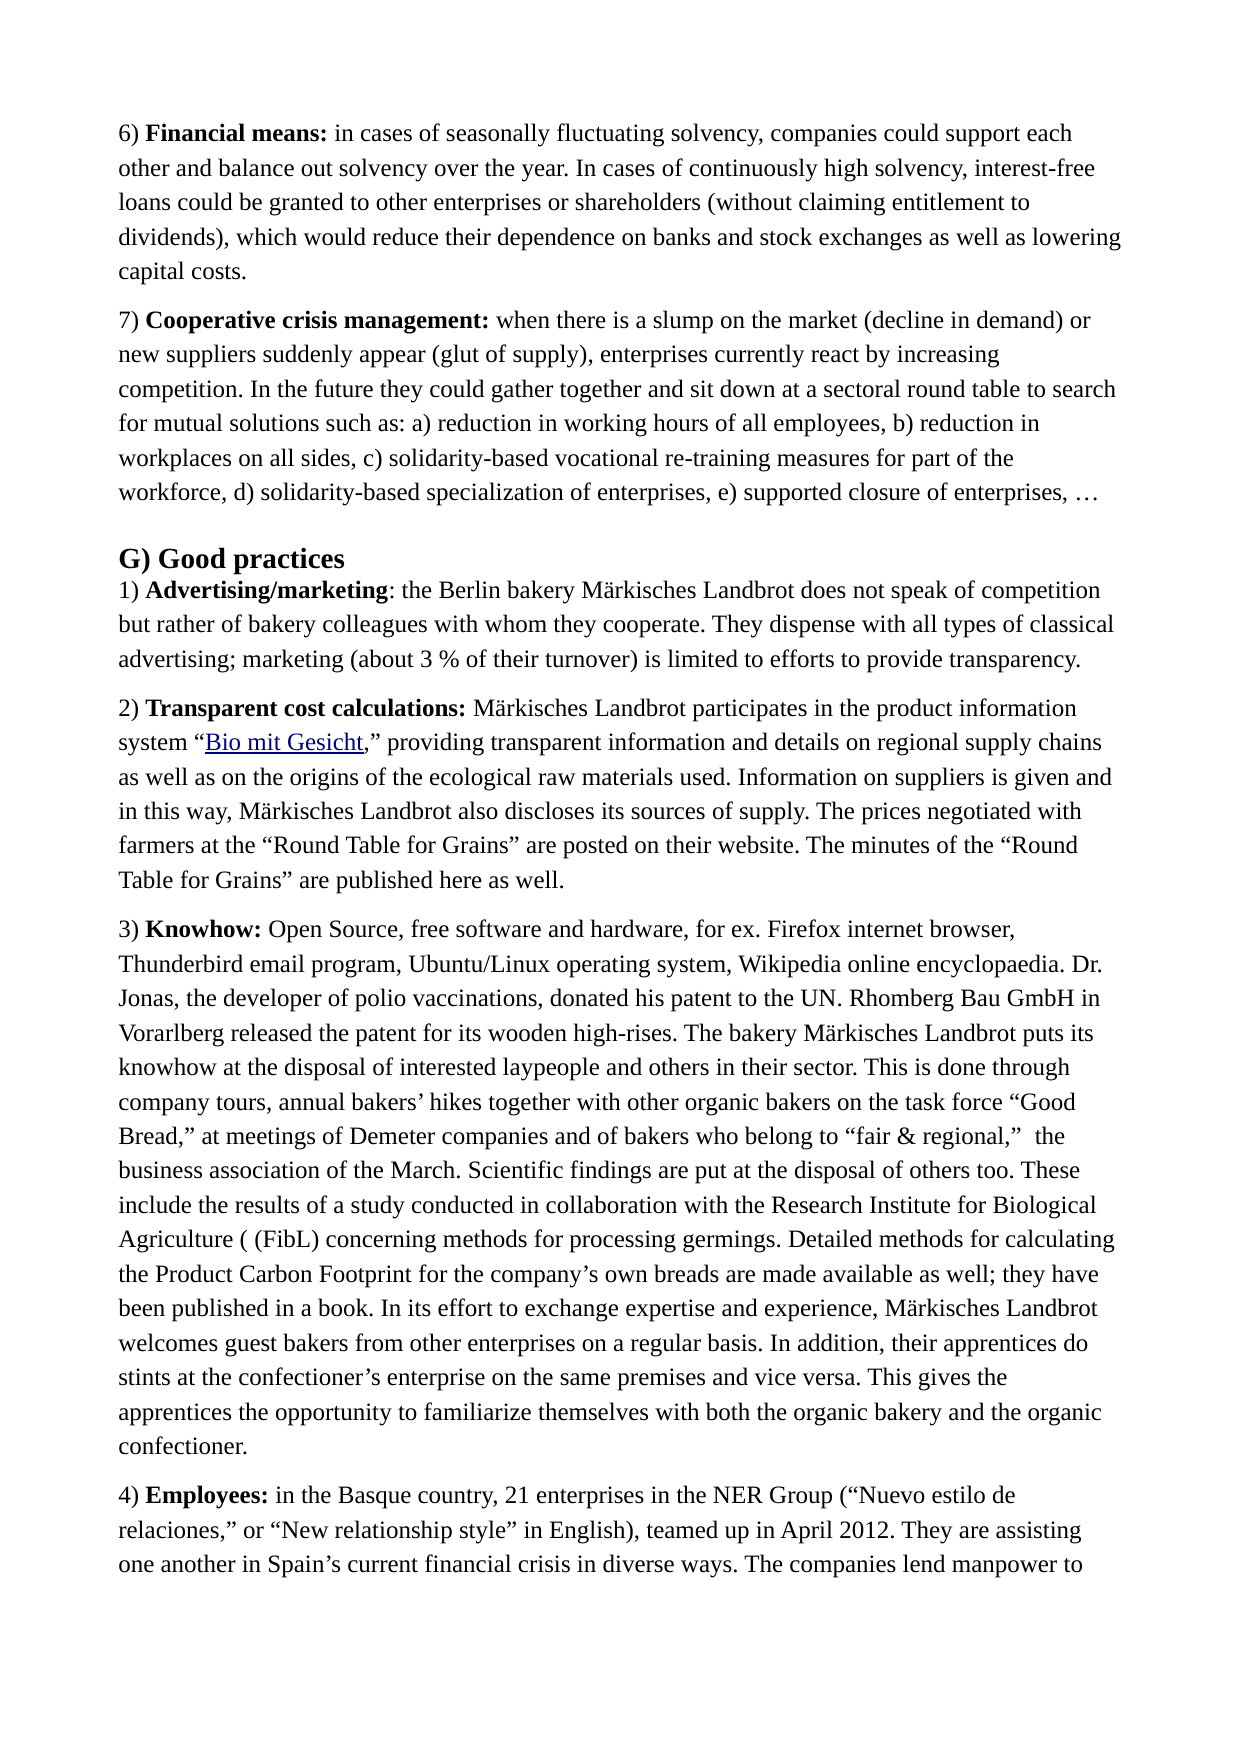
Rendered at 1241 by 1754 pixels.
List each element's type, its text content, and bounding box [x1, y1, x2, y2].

text 7) Cooperative crisis management: when there is a slump on the market (decline in demand) or new suppliers suddenly appear (glut of supply), enterprises currently react by increasing competition. In the future they could gather together and sit down at a sectoral round table to search for mutual solutions such as: a) reduction in working hours of all employees, b) reduction in workplaces on all sides, c) solidarity-based vocational re-training measures for part of the workforce, d) solidarity-based specialization of enterprises, e) supported closure of enterprises, … [118, 305, 1122, 506]
text 3) Knowhow: Open Source, free software and hardware, for ex. Firefox internet browser, Thunderbird email program, Ubuntu/Linux operating system, Wikipedia online encyclopaedia. Dr. Jonas, the developer of polio vaccinations, donated his patent to the UN. Rhomberg Bau GmbH in Vorarlberg released the patent for its wooden high-rises. The bakery Märkisches Landbrot puts its knowhow at the disposal of interested laypeople and others in their sector. This is done through company tours, annual bakers’ hikes together with other organic bakers on the task force “Good Bread,” at meetings of Demeter companies and of bakers who belong to “fair & regional,” the business association of the March. Scientific findings are put at the disposal of others too. These include the results of a study conducted in collaboration with the Research Institute for Biological Agriculture ( (FibL) concerning methods for processing germings. Detailed methods for calculating the Product Carbon Footprint for the company’s own breads are made available as well; they have been published in a book. In its effort to exchange expertise and experience, Märkisches Landbrot welcomes guest bakers from other enterprises on a regular basis. In addition, their apprentices do stints at the confectioner’s enterprise on the same premises and vice versa. This gives the apprentices the opportunity to familiarize themselves with both the organic bakery and the organic confectioner. [118, 914, 1122, 1460]
text 1) Advertising/marketing: the Berlin bakery Märkisches Landbrot does not speak of competition but rather of bakery colleagues with whom they cooperate. They dispense with all types of classical advertising; marketing (about 3 % of their turnover) is limited to efforts to provide transparency. [118, 575, 1122, 672]
subtitle G) Good practices [118, 541, 1122, 575]
text 4) Employees: in the Basque country, 21 enterprises in the NER Group (“Nuevo estilo de relaciones,” or “New relationship style” in English), teamed up in April 2012. They are assisting one another in Spain’s current financial crisis in diverse ways. The companies lend manpower to [118, 1480, 1122, 1578]
text 2) Transparent cost calculations: Märkisches Landbrot participates in the product information system “Bio mit Gesicht,” providing transparent information and details on regional supply chains as well as on the origins of the ecological raw materials used. Information on suppliers is given and in this way, Märkisches Landbrot also discloses its sources of supply. The prices negotiated with farmers at the “Round Table for Grains” are posted on their website. The minutes of the “Round Table for Grains” are published here as well. [118, 693, 1122, 894]
text 6) Financial means: in cases of seasonally fluctuating solvency, companies could support each other and balance out solvency over the year. In cases of continuously high solvency, interest-free loans could be granted to other enterprises or shareholders (without claiming entitlement to dividends), which would reduce their dependence on banks and stock exchanges as well as lowering capital costs. [118, 118, 1122, 285]
